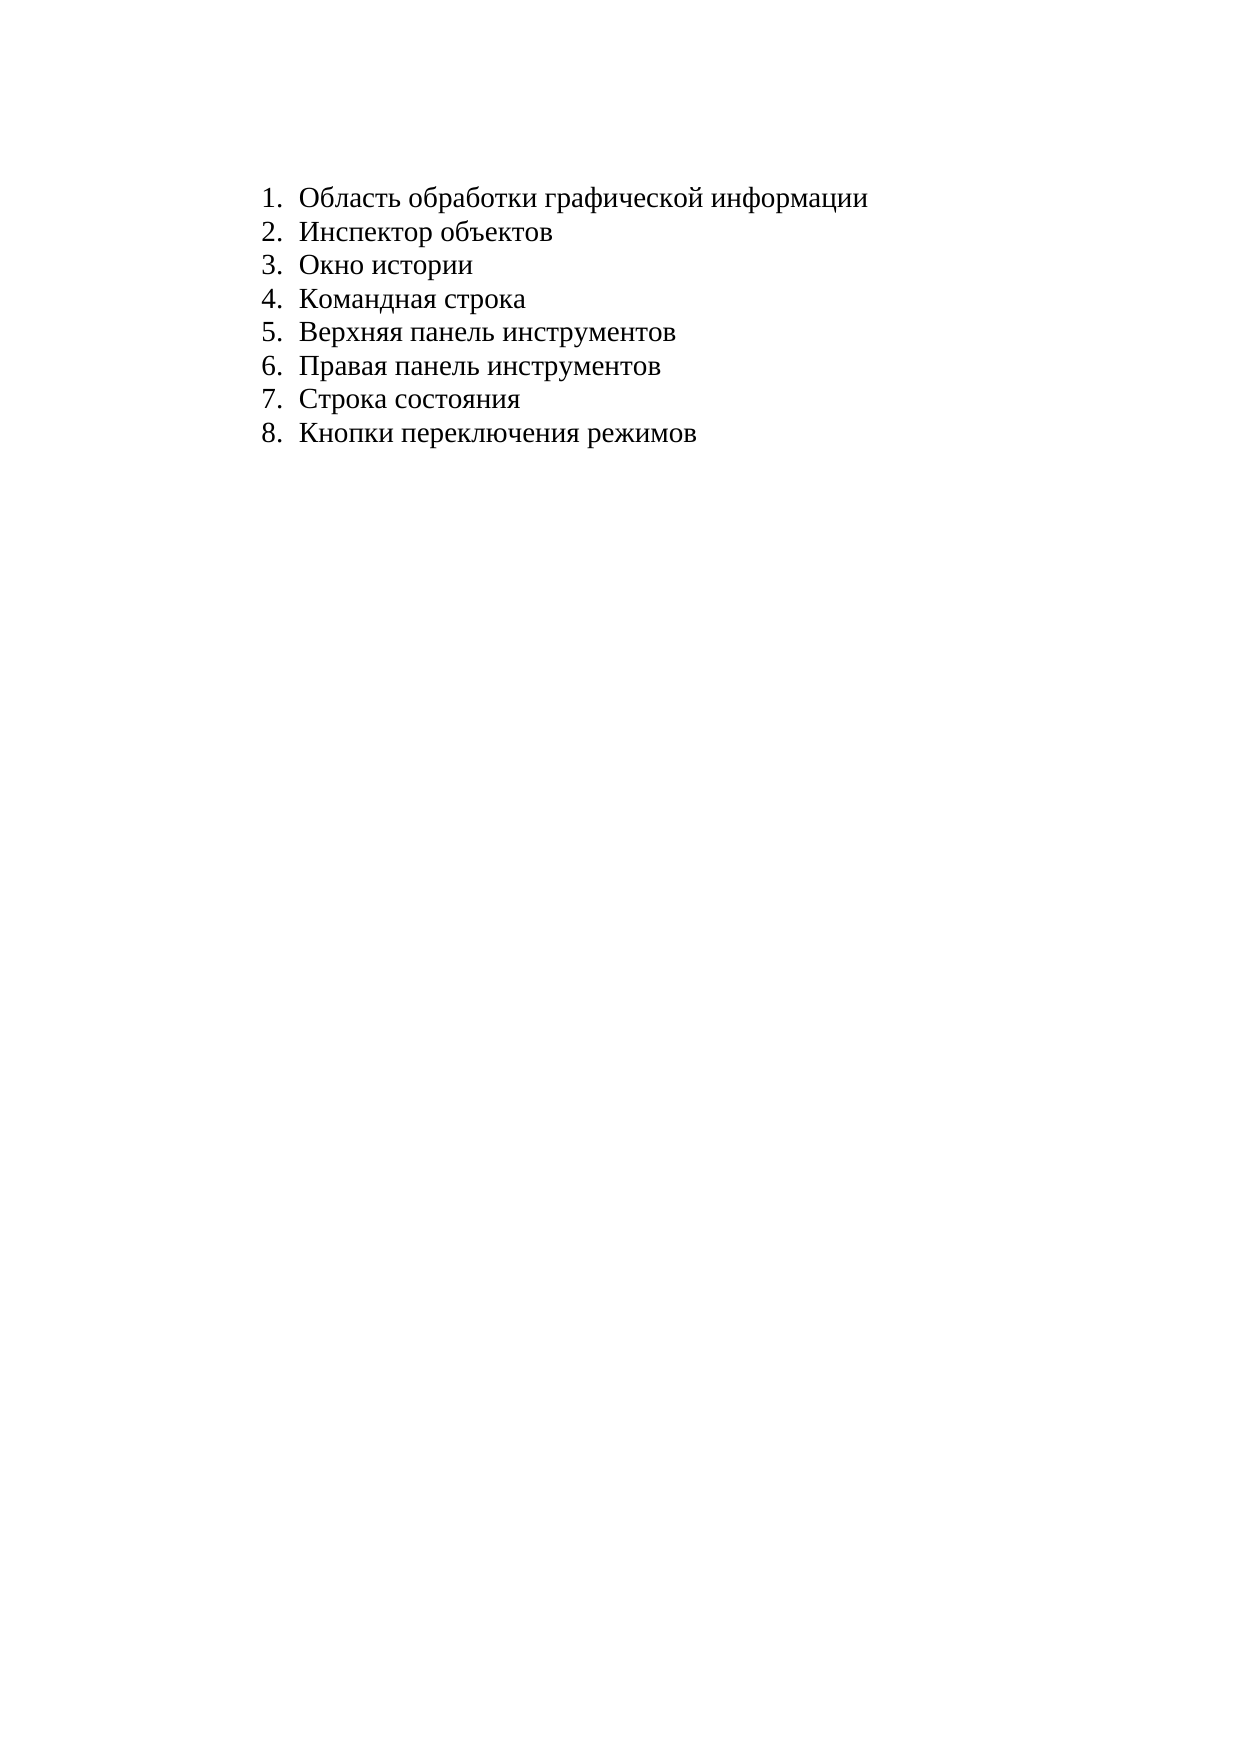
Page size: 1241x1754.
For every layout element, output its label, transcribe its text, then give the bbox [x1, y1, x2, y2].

list Командная строка [261, 281, 1125, 314]
list Верхняя панель инструментов [261, 314, 1125, 348]
list Область обработки графической информации [261, 180, 1125, 214]
list Кнопки переключения режимов [261, 415, 1125, 449]
list Окно истории [261, 247, 1125, 281]
list Строка состояния [261, 382, 1125, 415]
list Правая панель инструментов [261, 348, 1125, 382]
list Инспектор объектов [261, 214, 1125, 247]
